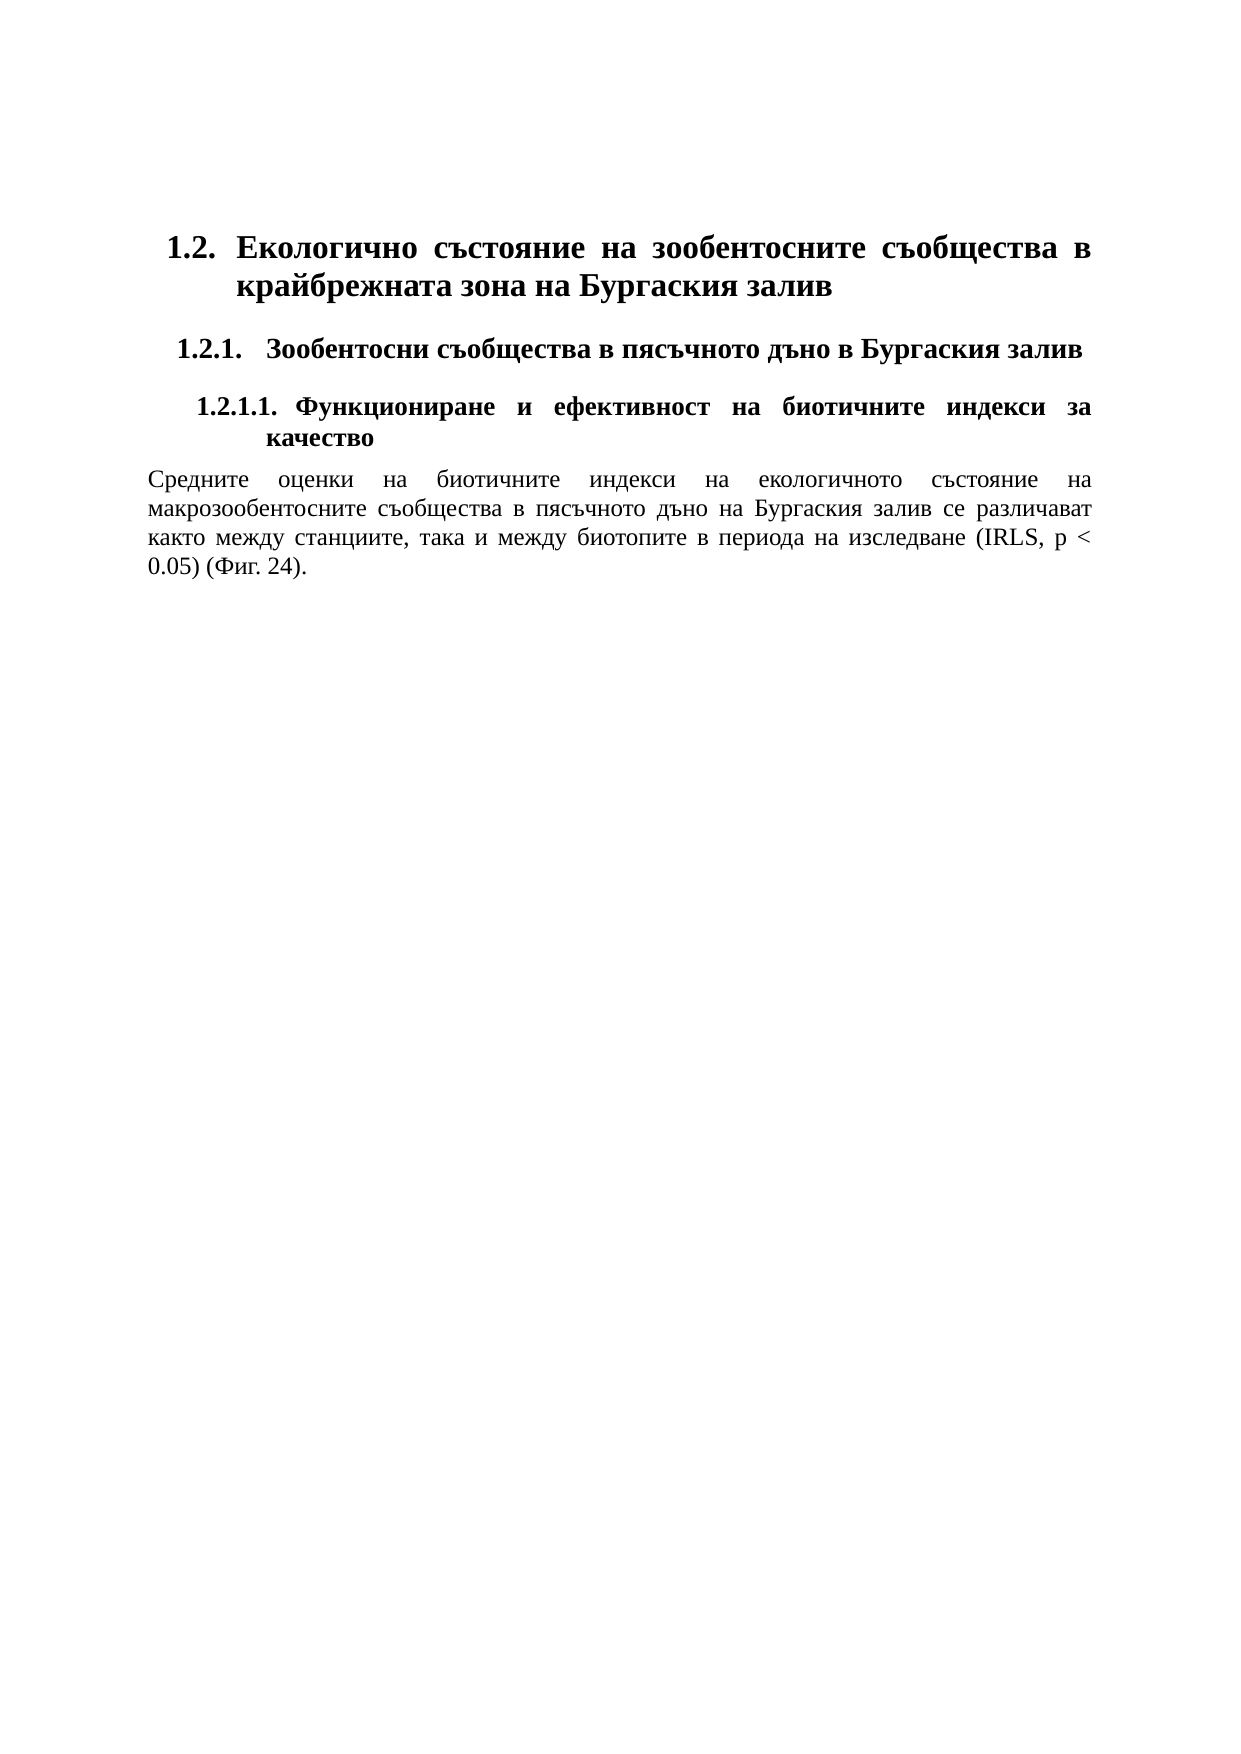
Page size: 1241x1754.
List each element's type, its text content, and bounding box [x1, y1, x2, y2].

subtitle Зообентосни съобщества в пясъчното дъно в Бургаския залив [242, 331, 1093, 365]
subtitle Функциониране и ефективност на биотичните индекси за качество [266, 390, 1093, 452]
text Средните оценки на биотичните индекси на екологичното състояние на макрозообентосните съобщества в пясъчното дъно на Бургаския залив се различават както между станциите, така и между биотопите в периода на изследване (IRLS, p < 0.05) (Фиг. 24). [148, 464, 1093, 579]
subtitle Екологично състояние на зообентосните съобщества в крайбрежната зона на Бургаския залив [224, 227, 1093, 304]
